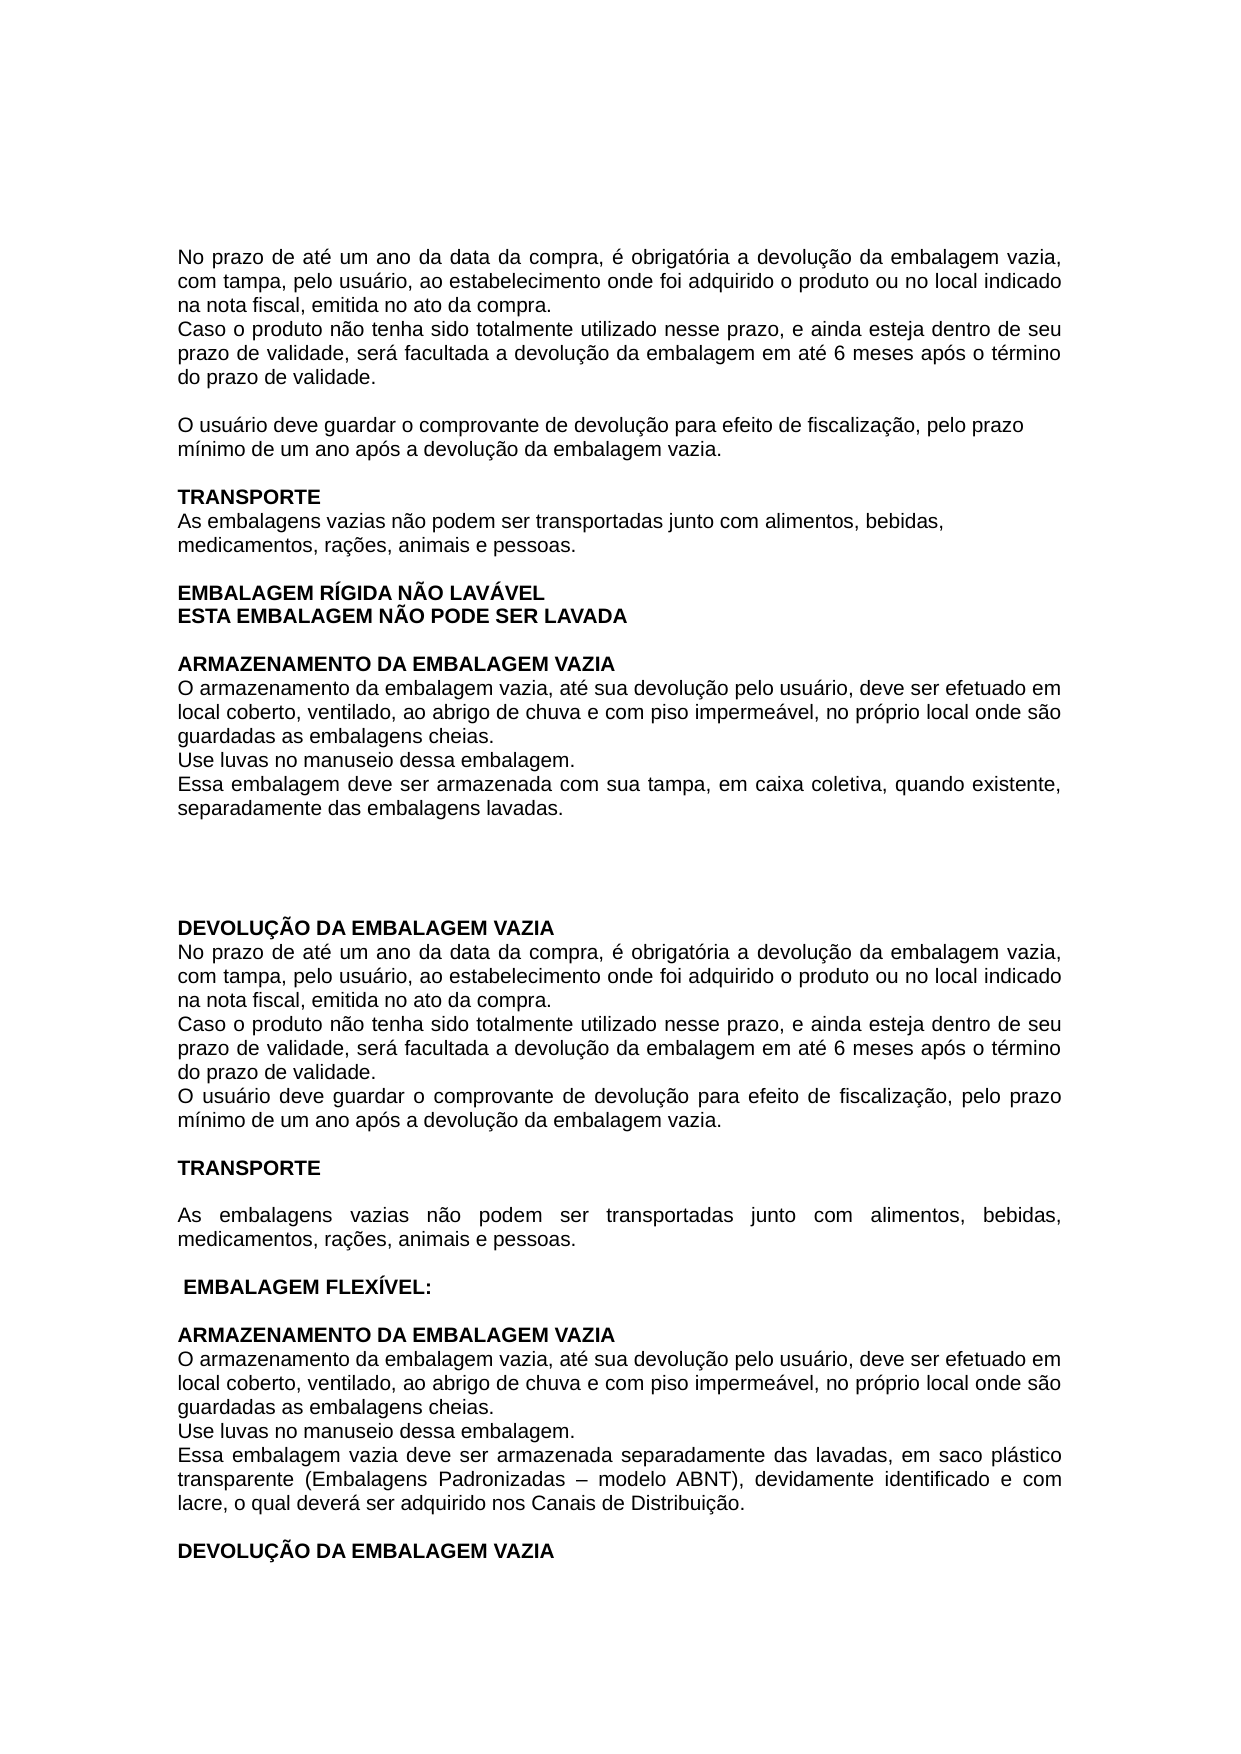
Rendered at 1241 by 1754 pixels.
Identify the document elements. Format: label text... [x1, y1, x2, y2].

text TRANSPORTE [177, 1155, 1063, 1179]
text ARMAZENAMENTO DA EMBALAGEM VAZIA [177, 652, 1063, 676]
text As embalagens vazias não podem ser transportadas junto com alimentos, bebidas, medicamentos, rações, animais e pessoas. [177, 1203, 1063, 1251]
text ARMAZENAMENTO DA EMBALAGEM VAZIA [177, 1323, 1063, 1347]
text DEVOLUÇÃO DA EMBALAGEM VAZIA [177, 916, 1063, 940]
text DEVOLUÇÃO DA EMBALAGEM VAZIA [177, 1539, 1063, 1563]
text EMBALAGEM RÍGIDA NÃO LAVÁVEL [177, 580, 1063, 604]
text Use luvas no manuseio dessa embalagem. [177, 748, 1063, 772]
text As embalagens vazias não podem ser transportadas junto com alimentos, bebidas, medicamentos, rações, animais e pessoas. [177, 508, 1063, 556]
text Caso o produto não tenha sido totalmente utilizado nesse prazo, e ainda esteja dentro de seu prazo de validade, será facultada a devolução da embalagem em até 6 meses após o término do prazo de validade. [177, 1012, 1063, 1083]
text O armazenamento da embalagem vazia, até sua devolução pelo usuário, deve ser efetuado em local coberto, ventilado, ao abrigo de chuva e com piso impermeável, no próprio local onde são guardadas as embalagens cheias. [177, 676, 1063, 748]
text Use luvas no manuseio dessa embalagem. [177, 1419, 1063, 1443]
text No prazo de até um ano da data da compra, é obrigatória a devolução da embalagem vazia, com tampa, pelo usuário, ao estabelecimento onde foi adquirido o produto ou no local indicado na nota fiscal, emitida no ato da compra. [177, 245, 1063, 317]
text Essa embalagem vazia deve ser armazenada separadamente das lavadas, em saco plástico transparente (Embalagens Padronizadas – modelo ABNT), devidamente identificado e com lacre, o qual deverá ser adquirido nos Canais de Distribuição. [177, 1443, 1063, 1515]
text O usuário deve guardar o comprovante de devolução para efeito de fiscalização, pelo prazo mínimo de um ano após a devolução da embalagem vazia. [177, 413, 1063, 461]
text ESTA EMBALAGEM NÃO PODE SER LAVADA [177, 604, 1063, 628]
text O armazenamento da embalagem vazia, até sua devolução pelo usuário, deve ser efetuado em local coberto, ventilado, ao abrigo de chuva e com piso impermeável, no próprio local onde são guardadas as embalagens cheias. [177, 1347, 1063, 1419]
text Caso o produto não tenha sido totalmente utilizado nesse prazo, e ainda esteja dentro de seu prazo de validade, será facultada a devolução da embalagem em até 6 meses após o término do prazo de validade. [177, 317, 1063, 389]
text No prazo de até um ano da data da compra, é obrigatória a devolução da embalagem vazia, com tampa, pelo usuário, ao estabelecimento onde foi adquirido o produto ou no local indicado na nota fiscal, emitida no ato da compra. [177, 940, 1063, 1012]
text Essa embalagem deve ser armazenada com sua tampa, em caixa coletiva, quando existente, separadamente das embalagens lavadas. [177, 772, 1063, 820]
text EMBALAGEM FLEXÍVEL: [177, 1275, 1063, 1299]
text O usuário deve guardar o comprovante de devolução para efeito de fiscalização, pelo prazo mínimo de um ano após a devolução da embalagem vazia. [177, 1083, 1063, 1131]
text TRANSPORTE [177, 484, 1063, 508]
